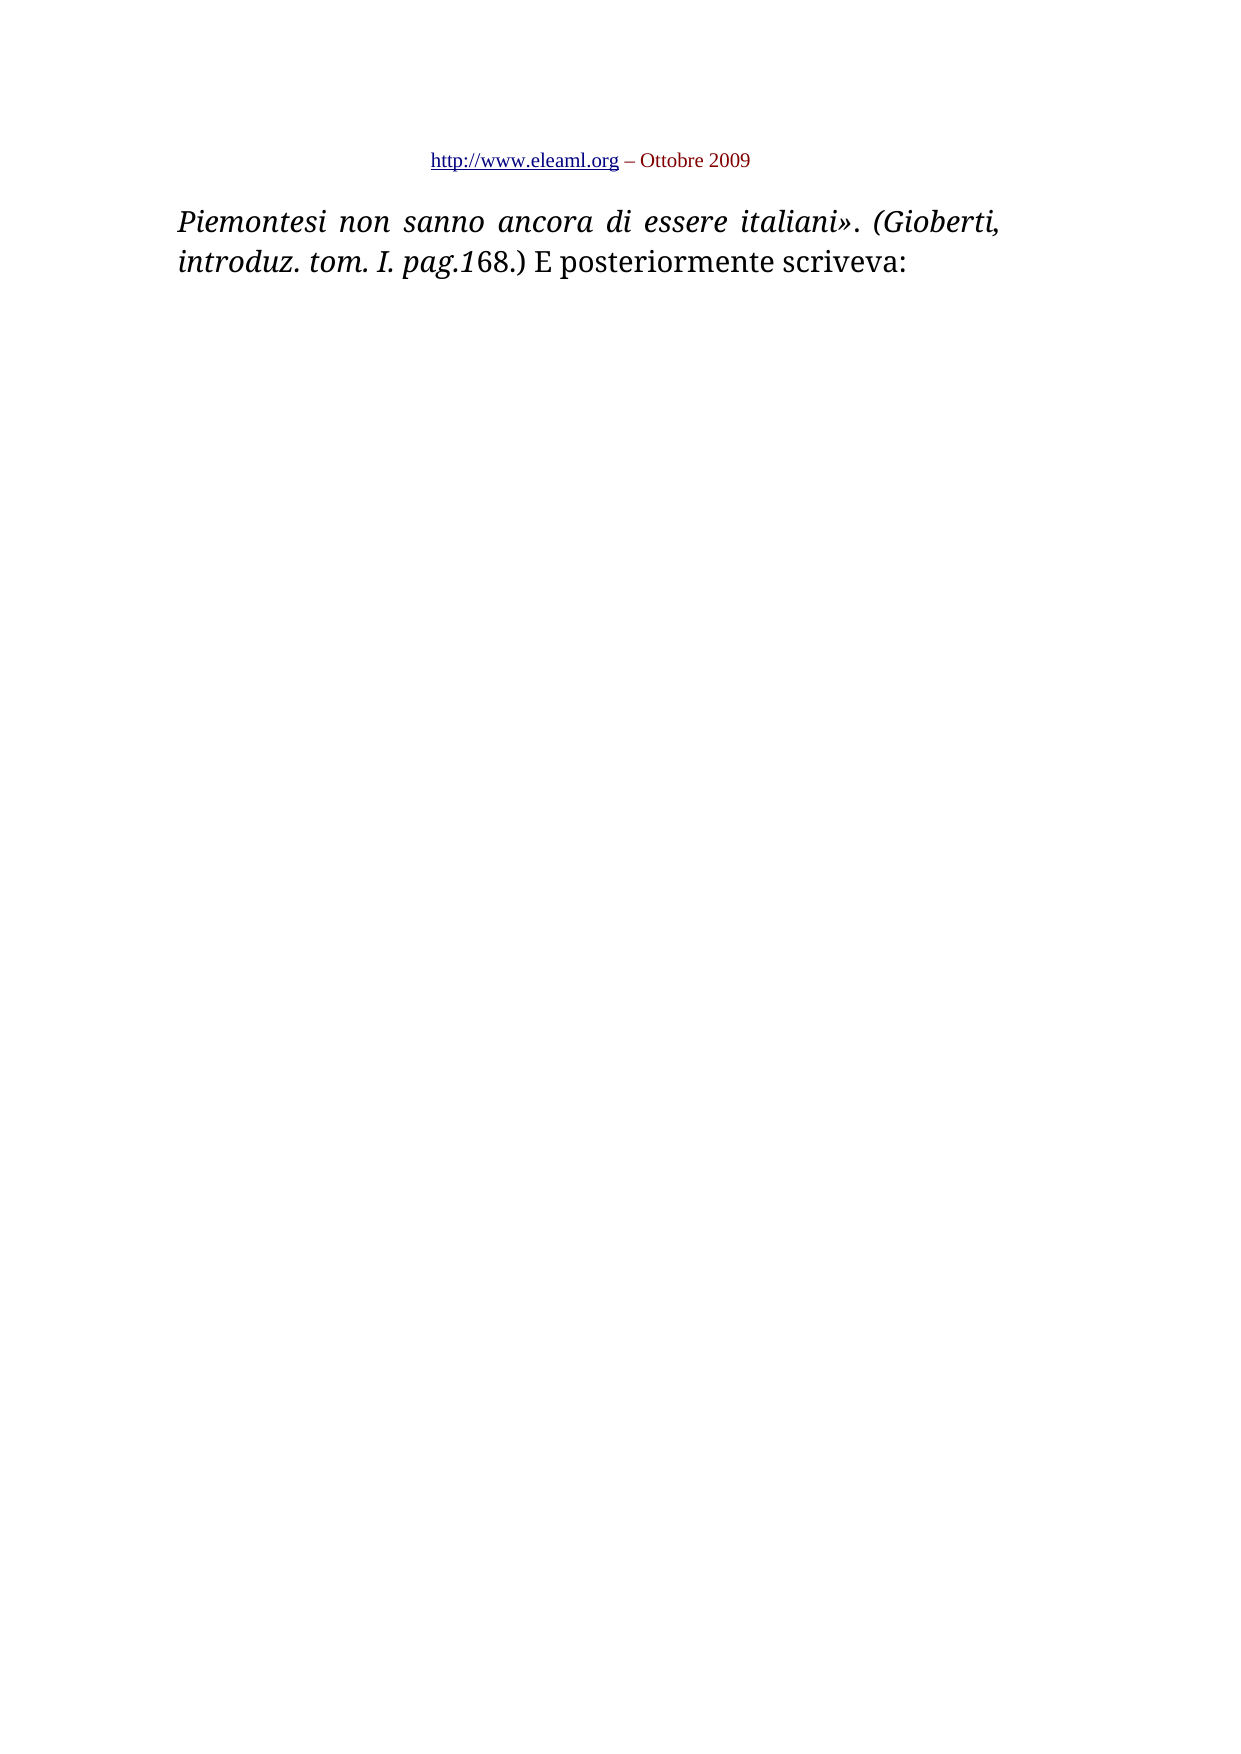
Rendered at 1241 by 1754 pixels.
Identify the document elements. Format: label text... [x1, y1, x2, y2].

text Piemontesi non sanno ancora di essere italiani». (Gioberti, introduz. tom. I. pag.168.) E posteriormente scriveva: [177, 201, 1004, 281]
